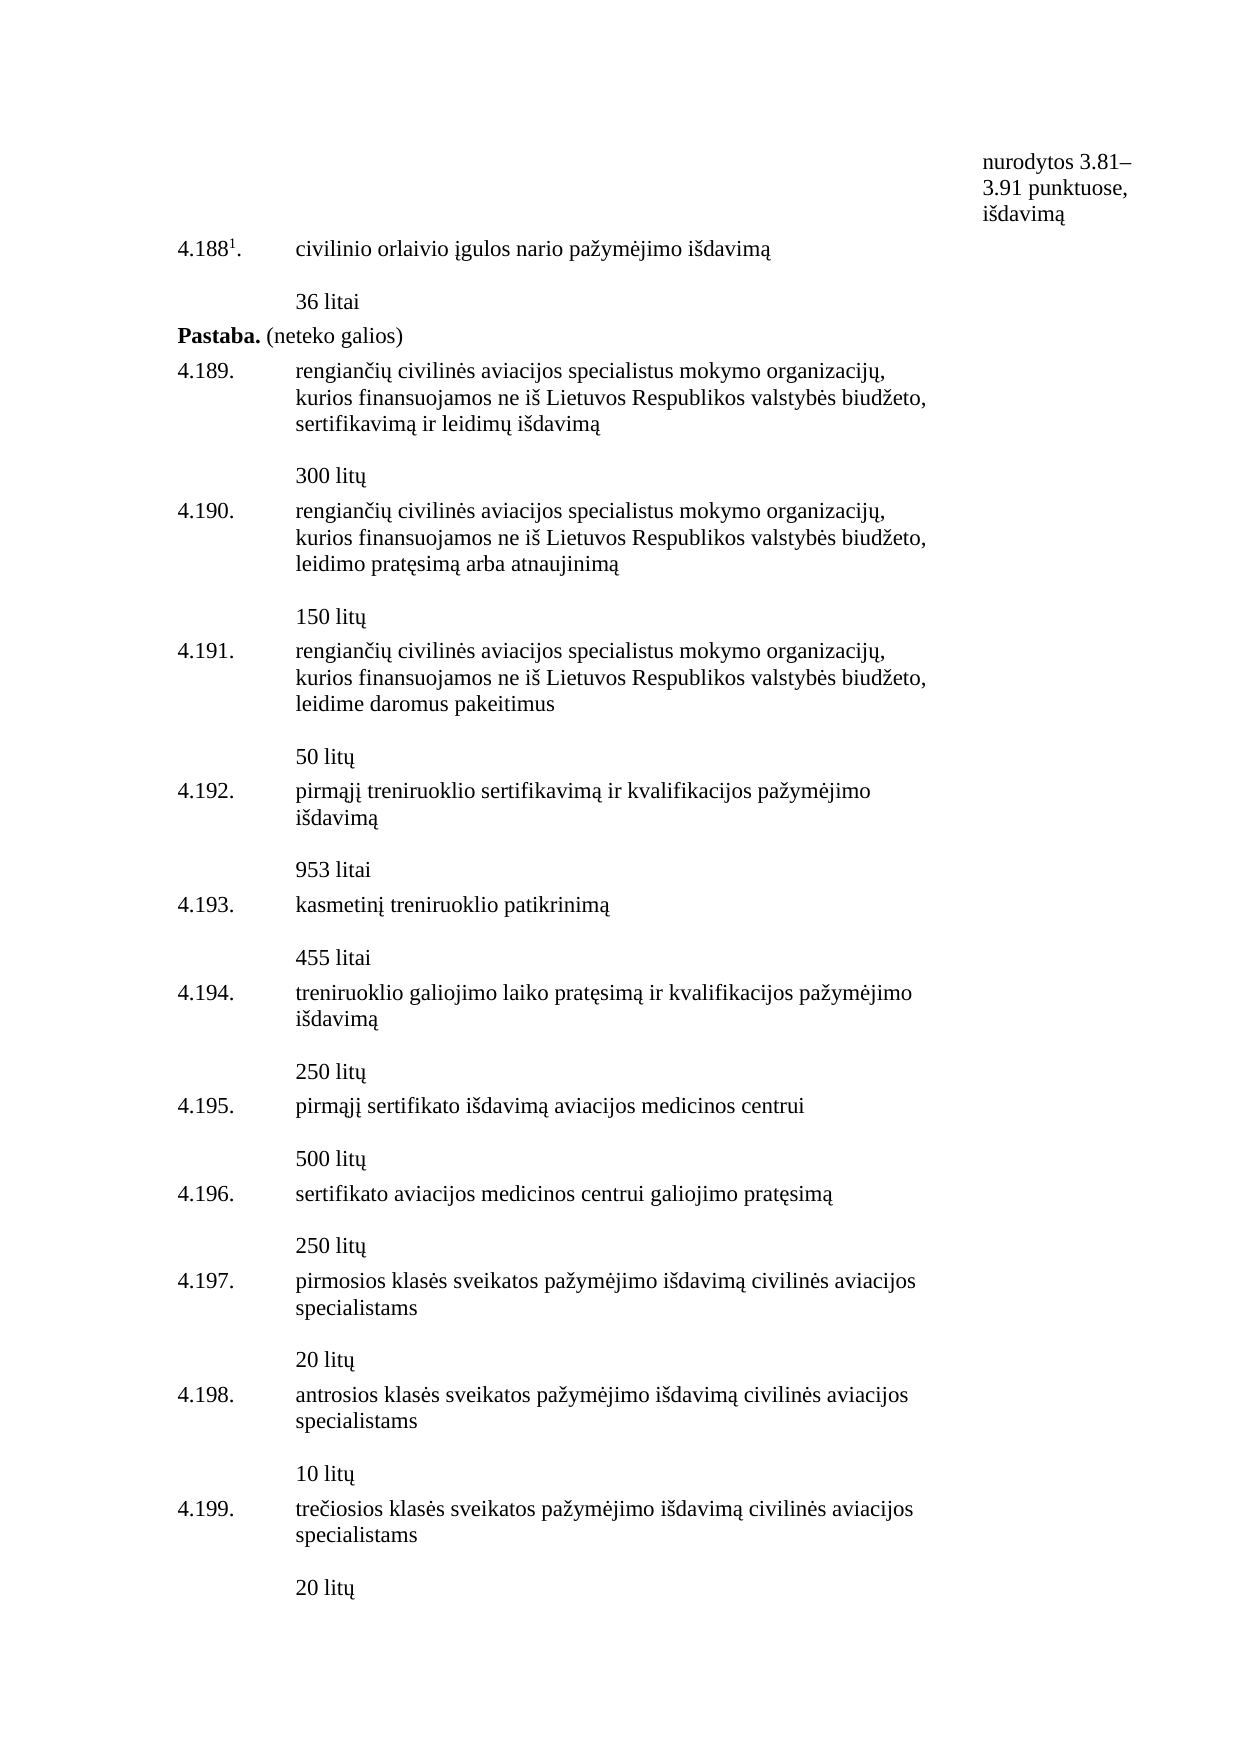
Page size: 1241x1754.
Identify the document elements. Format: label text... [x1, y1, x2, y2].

table_cell nurodytos 3.81–3.91 punktuose, išdavimą [971, 148, 1163, 235]
text 4.191. rengiančių civilinės aviacijos specialistus mokymo organizacijų, kurios finansuojamos ne iš Lietuvos Respublikos valstybės biudžeto, leidime daromus pakeitimus 50 litų [177, 637, 945, 769]
text 4.190. rengiančių civilinės aviacijos specialistus mokymo organizacijų, kurios finansuojamos ne iš Lietuvos Respublikos valstybės biudžeto, leidimo pratęsimą arba atnaujinimą 150 litų [177, 497, 945, 629]
table_cell [177, 148, 295, 235]
table_cell [295, 148, 971, 235]
text 4.193. kasmetinį treniruoklio patikrinimą 455 litai [177, 891, 945, 970]
text 4.192. pirmąjį treniruoklio sertifikavimą ir kvalifikacijos pažymėjimo išdavimą 953 litai [177, 777, 945, 883]
text 4.197. pirmosios klasės sveikatos pažymėjimo išdavimą civilinės aviacijos specialistams 20 litų [177, 1267, 945, 1373]
text 4.198. antrosios klasės sveikatos pažymėjimo išdavimą civilinės aviacijos specialistams 10 litų [177, 1381, 945, 1486]
text 4.196. sertifikato aviacijos medicinos centrui galiojimo pratęsimą 250 litų [177, 1180, 945, 1259]
text 4.1881. civilinio orlaivio įgulos nario pažymėjimo išdavimą 36 litai [177, 235, 945, 314]
text 4.194. treniruoklio galiojimo laiko pratęsimą ir kvalifikacijos pažymėjimo išdavimą 250 litų [177, 979, 945, 1084]
text 4.199. trečiosios klasės sveikatos pažymėjimo išdavimą civilinės aviacijos specialistams 20 litų [177, 1495, 945, 1600]
text Pastaba. (neteko galios) [177, 322, 945, 349]
text 4.189. rengiančių civilinės aviacijos specialistus mokymo organizacijų, kurios finansuojamos ne iš Lietuvos Respublikos valstybės biudžeto, sertifikavimą ir leidimų išdavimą 300 litų [177, 357, 945, 489]
text 4.195. pirmąjį sertifikato išdavimą aviacijos medicinos centrui 500 litų [177, 1092, 945, 1171]
